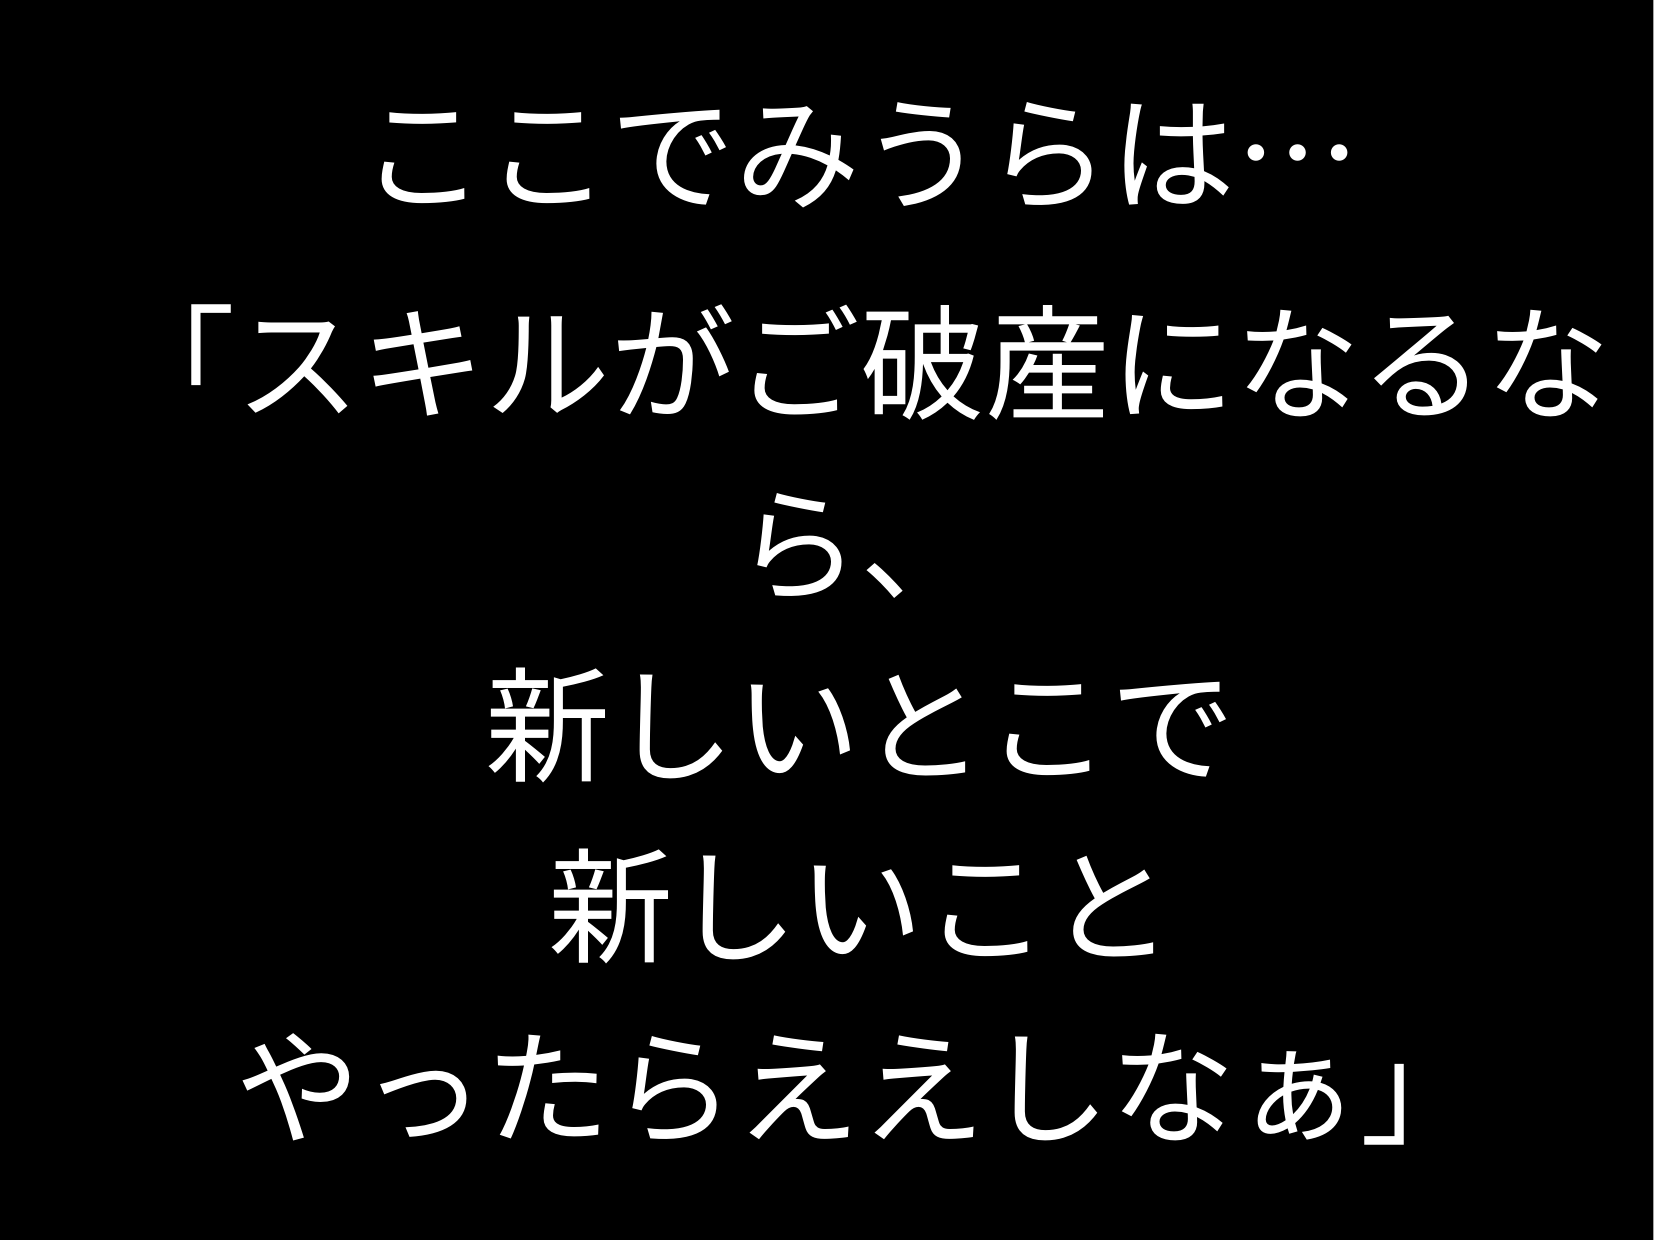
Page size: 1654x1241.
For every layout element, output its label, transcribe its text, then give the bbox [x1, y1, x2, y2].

list ここでみうらは… 「スキルがご破産になるなら、 新しいとこで 新しいこと やったらええしなぁ」 [6, 0, 1644, 1226]
